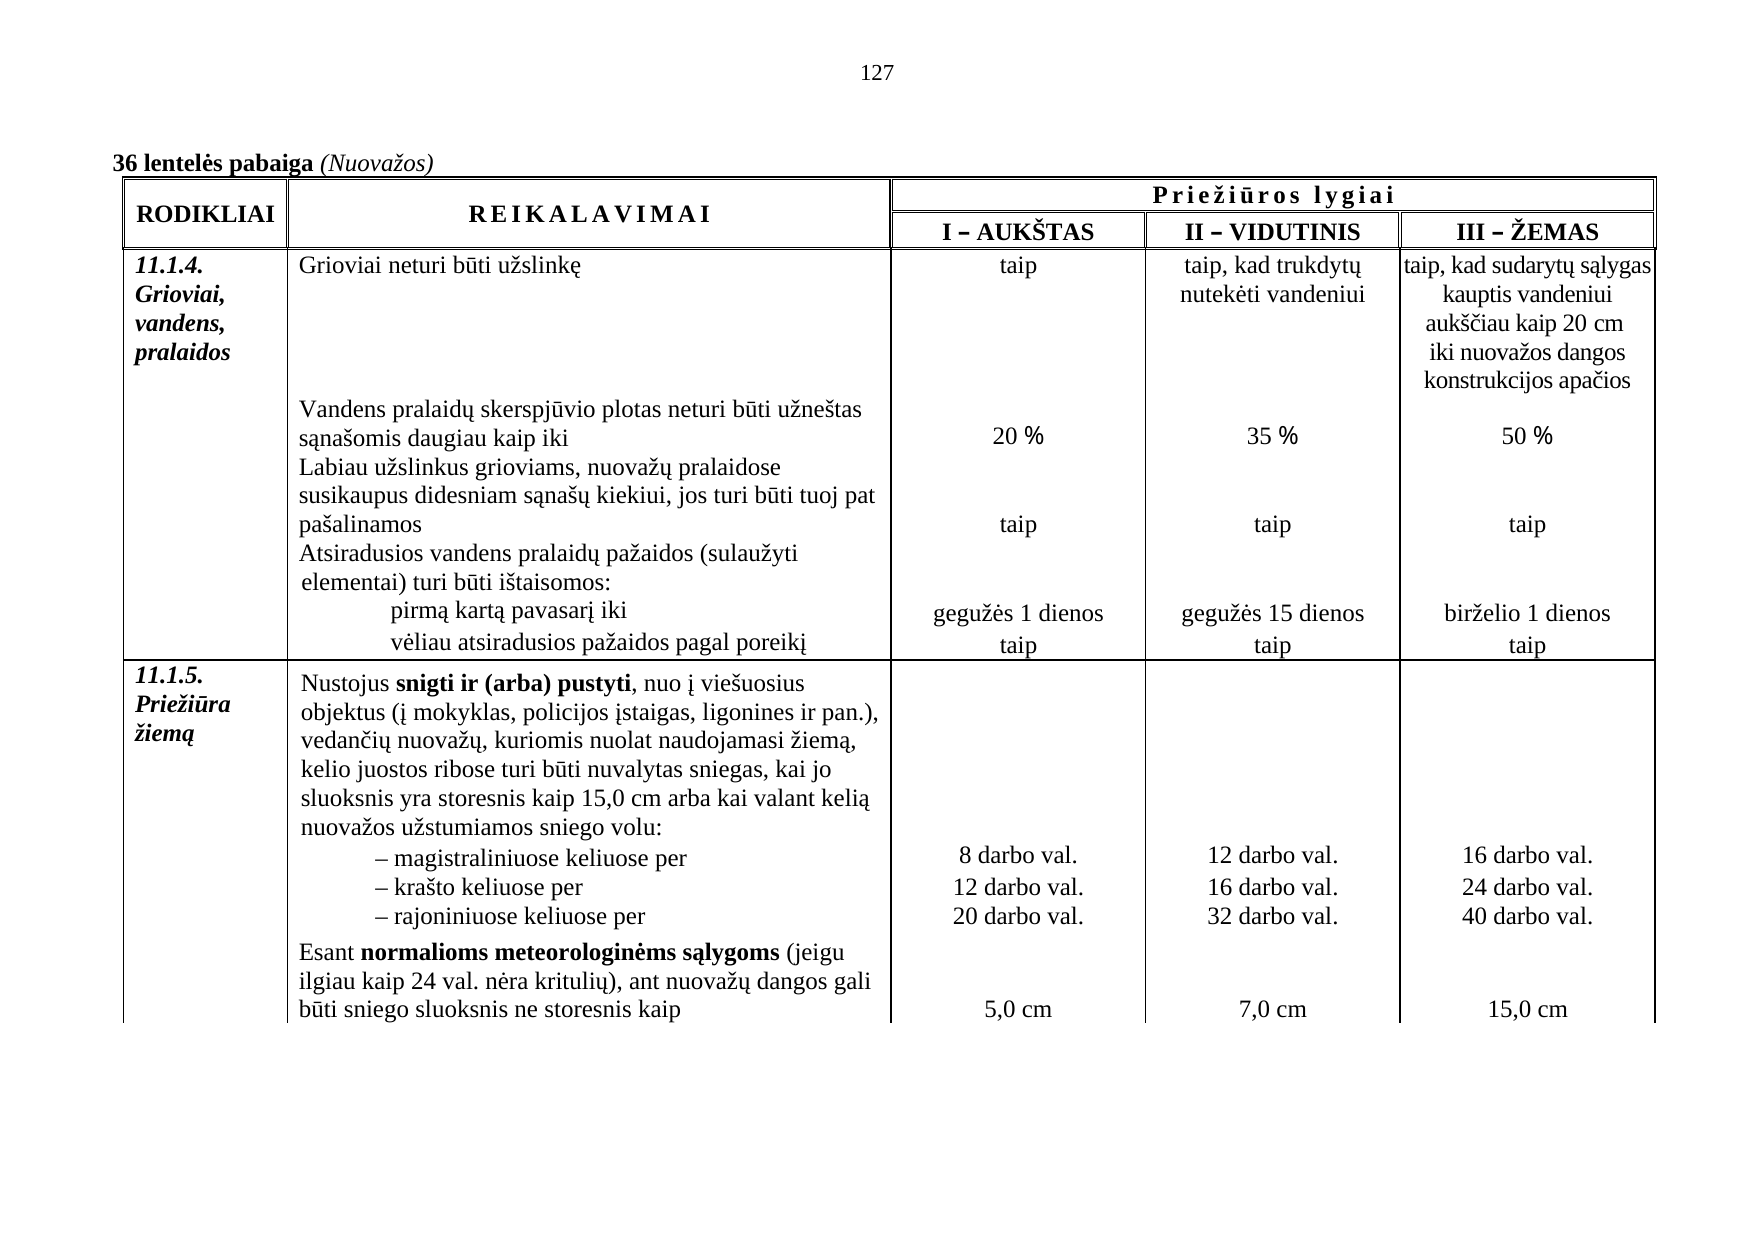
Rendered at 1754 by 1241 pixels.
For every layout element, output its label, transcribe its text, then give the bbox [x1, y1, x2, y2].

table_cell [124, 872, 287, 901]
table_cell [1401, 661, 1654, 840]
table_cell taip [892, 627, 1145, 659]
table_cell – magistraliniuose keliuose per [288, 840, 890, 872]
table_cell [892, 538, 1145, 595]
table_cell Atsiradusios vandens pralaidų pažaidos (sulaužyti elementai) turi būti ištaisomos: [288, 538, 890, 595]
table_cell [124, 627, 287, 659]
table_cell – rajoniniuose keliuose per [288, 901, 890, 930]
table_cell [1401, 538, 1654, 595]
table_cell gegužės 1 dienos [892, 595, 1145, 627]
table_cell [892, 661, 1145, 840]
table_header RODIKLIAI [125, 180, 286, 247]
table_cell pirmą kartą pavasarį iki [288, 595, 890, 627]
table_cell Esant normalioms meteorologinėms sąlygoms (jeigu ilgiau kaip 24 val. nėra kritulių), ant nuovažų dangos gali būti sniego sluoksnis ne storesnis kaip [288, 930, 890, 1023]
table_header REIKALAVIMAI [289, 180, 889, 247]
table_cell taip [1146, 627, 1399, 659]
table_cell [124, 901, 287, 930]
table_cell [124, 930, 287, 1023]
table_cell taip, kad trukdytų nutekėti vandeniui [1146, 250, 1399, 394]
table_cell 40 darbo val. [1401, 901, 1654, 930]
table_cell birželio 1 dienos [1401, 595, 1654, 627]
table_cell Nustojus snigti ir (arba) pustyti, nuo į viešuosius objektus (į mokyklas, policijos įstaigas, ligonines ir pan.), vedančių nuovažų, kuriomis nuolat naudojamasi žiemą, kelio juostos ribose turi būti nuvalytas sniegas, kai jo sluoksnis yra storesnis kaip 15,0 cm arba kai valant kelią nuovažos užstumiamos sniego volu: [288, 661, 890, 840]
table_cell 5,0 cm [892, 930, 1145, 1023]
table_cell Vandens pralaidų skerspjūvio plotas neturi būti užneštas sąnašomis daugiau kaip iki [288, 394, 890, 452]
table_cell taip [1146, 452, 1399, 538]
table_cell [124, 538, 287, 595]
table_cell [124, 394, 287, 452]
table_cell 16 darbo val. [1401, 840, 1654, 872]
table_cell 35 % [1146, 394, 1399, 452]
table_cell 11.1.5. Priežiūra žiemą [124, 661, 287, 840]
text 36 lentelės pabaiga (Nuovažos) [112, 148, 1642, 176]
table_cell taip [1401, 627, 1654, 659]
table_cell 20 darbo val. [892, 901, 1145, 930]
table_cell taip [892, 452, 1145, 538]
table_cell 20 % [892, 394, 1145, 452]
table_cell 7,0 cm [1146, 930, 1399, 1023]
table_cell 12 darbo val. [892, 872, 1145, 901]
table_cell 16 darbo val. [1146, 872, 1399, 901]
table_cell I – AUKŠTAS [893, 213, 1144, 247]
table_cell 32 darbo val. [1146, 901, 1399, 930]
table_cell III – ŽEMAS [1402, 213, 1653, 247]
table_cell 24 darbo val. [1401, 872, 1654, 901]
table_cell II – VIDUTINIS [1147, 213, 1398, 247]
table_cell 50 % [1401, 394, 1654, 452]
table_cell [124, 840, 287, 872]
table_cell gegužės 15 dienos [1146, 595, 1399, 627]
table_cell Grioviai neturi būti užslinkę [288, 250, 890, 394]
table_header Priežiūros lygiai [893, 180, 1653, 210]
table_cell [1146, 661, 1399, 840]
table_cell [124, 595, 287, 627]
table_cell vėliau atsiradusios pažaidos pagal poreikį [288, 627, 890, 659]
table_cell taip, kad sudarytų sąlygas kauptis vandeniui aukščiau kaip 20 cm iki nuovažos dangos konstrukcijos apačios [1401, 250, 1654, 394]
table_cell – krašto keliuose per [288, 872, 890, 901]
table_cell taip [1401, 452, 1654, 538]
table_cell taip [892, 250, 1145, 394]
table_cell 11.1.4. Grioviai, vandens, pralaidos [124, 250, 287, 394]
table_cell 8 darbo val. [892, 840, 1145, 872]
table_cell Labiau užslinkus grioviams, nuovažų pralaidose susikaupus didesniam sąnašų kiekiui, jos turi būti tuoj pat pašalinamos [288, 452, 890, 538]
table_cell [1146, 538, 1399, 595]
table_cell 15,0 cm [1401, 930, 1654, 1023]
table_cell 12 darbo val. [1146, 840, 1399, 872]
table_cell [124, 452, 287, 538]
